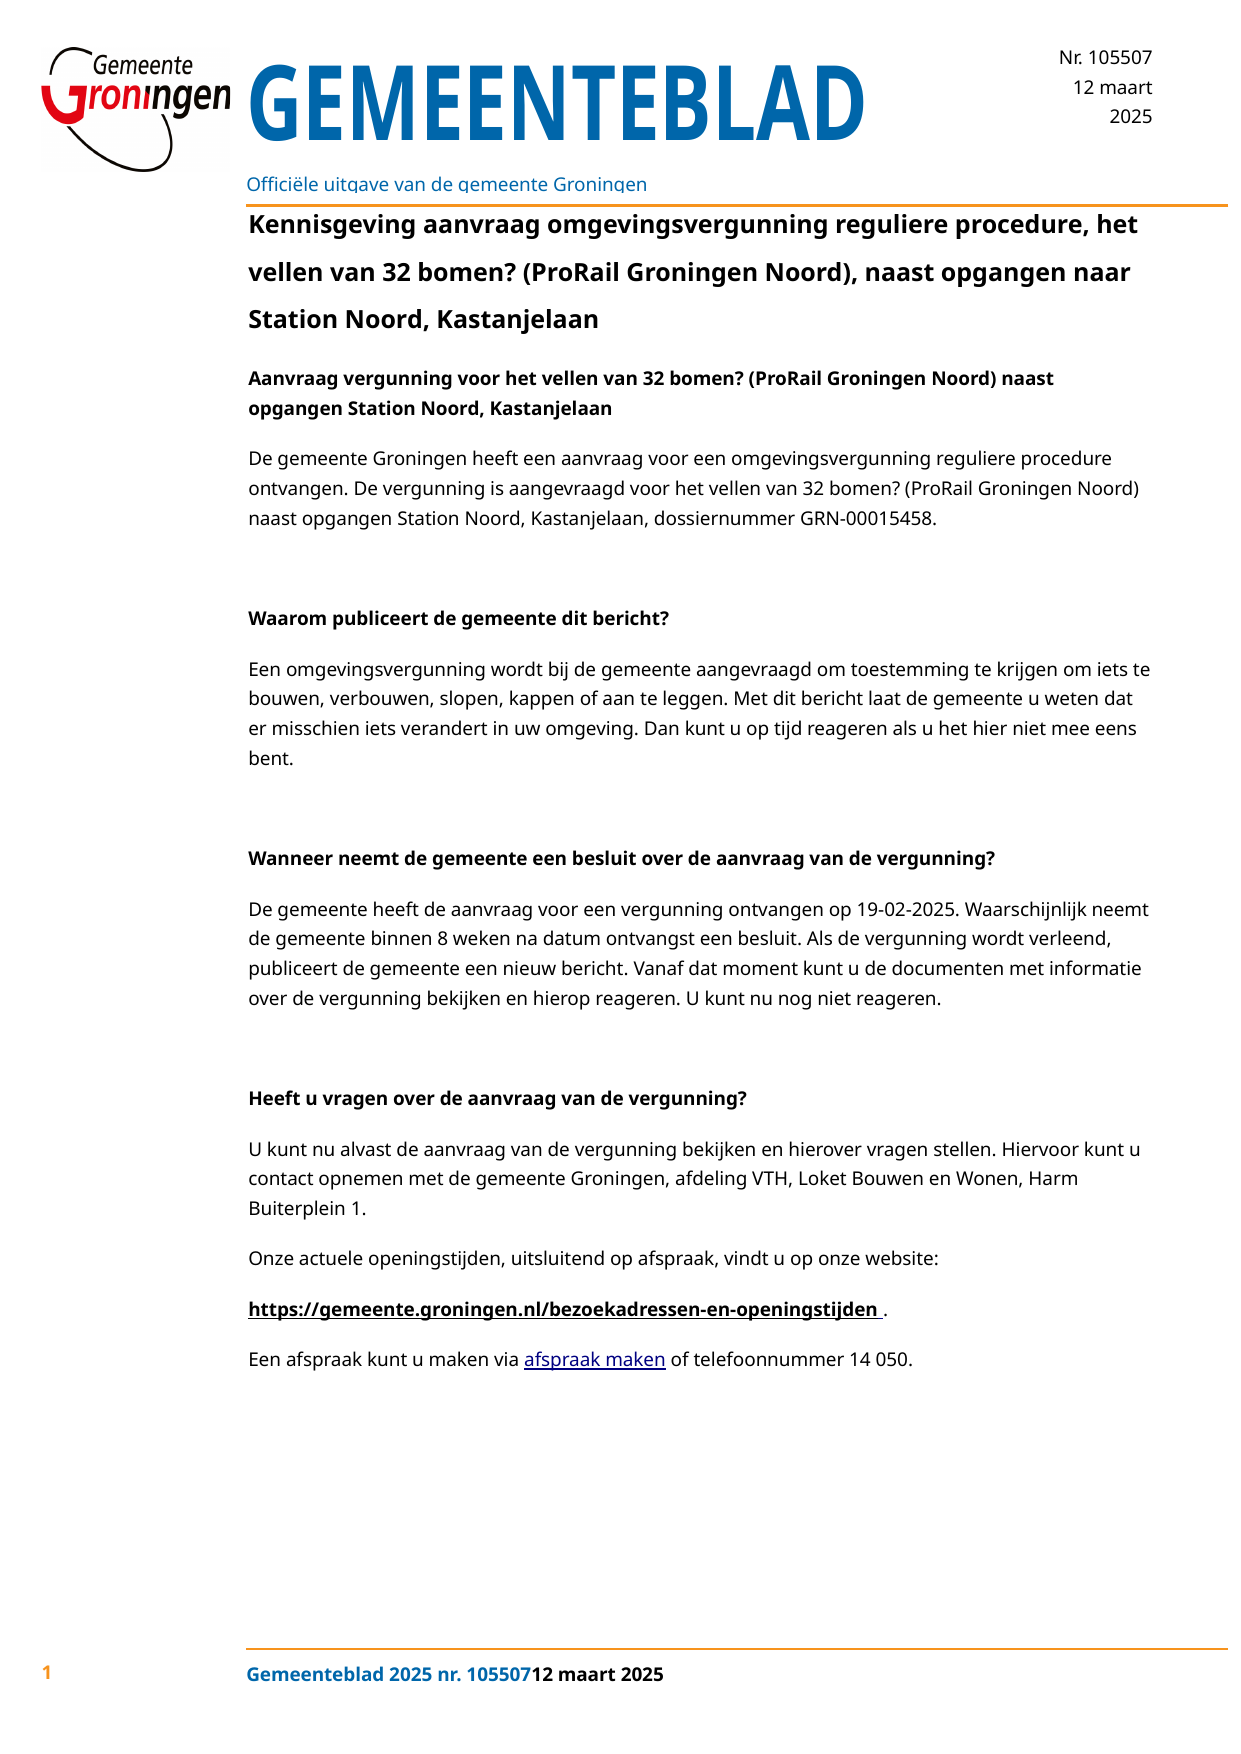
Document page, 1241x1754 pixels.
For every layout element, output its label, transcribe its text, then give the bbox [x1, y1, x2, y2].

text De gemeente Groningen heeft een aanvraag voor een omgevingsvergunning reguliere procedure ontvangen. De vergunning is aangevraagd voor het vellen van 32 bomen? (ProRail Groningen Noord) naast opgangen Station Noord, Kastanjelaan, dossiernummer GRN-00015458. [248, 446, 1152, 530]
text De gemeente heeft de aanvraag voor een vergunning ontvangen op 19-02-2025. Waarschijnlijk neemt de gemeente binnen 8 weken na datum ontvangst een besluit. Als de vergunning wordt verleend, publiceert de gemeente een nieuw bericht. Vanaf dat moment kunt u de documenten met informatie over de vergunning bekijken en hierop reageren. U kunt nu nog niet reageren. [248, 896, 1152, 1010]
text Wanneer neemt de gemeente een besluit over de aanvraag van de vergunning? [248, 846, 1152, 871]
text Heeft u vragen over de aanvraag van de vergunning? [248, 1086, 1152, 1111]
text Een omgevingsvergunning wordt bij de gemeente aangevraagd om toestemming te krijgen om iets te bouwen, verbouwen, slopen, kappen of aan te leggen. Met dit bericht laat de gemeente u weten dat er misschien iets verandert in uw omgeving. Dan kunt u op tijd reageren als u het hier niet mee eens bent. [248, 656, 1152, 770]
text Kennisgeving aanvraag omgevingsvergunning reguliere procedure, het vellen van 32 bomen? (ProRail Groningen Noord), naast opgangen naar Station Noord, Kastanjelaan [248, 207, 1152, 336]
text U kunt nu alvast de aanvraag van de vergunning bekijken en hierover vragen stellen. Hiervoor kunt u contact opnemen met de gemeente Groningen, afdeling VTH, Loket Bouwen en Wonen, Harm Buiterplein 1. [248, 1136, 1152, 1221]
text Waarom publiceert de gemeente dit bericht? [248, 606, 1152, 631]
text Een afspraak kunt u maken via afspraak maken of telefoonnummer 14 050. [248, 1346, 1152, 1372]
text https://gemeente.groningen.nl/bezoekadressen-en-openingstijden . [248, 1296, 1152, 1322]
picture [41, 47, 231, 172]
text Aanvraag vergunning voor het vellen van 32 bomen? (ProRail Groningen Noord) naast opgangen Station Noord, Kastanjelaan [248, 366, 1152, 421]
text Onze actuele openingstijden, uitsluitend op afspraak, vindt u op onze website: [248, 1246, 1152, 1271]
